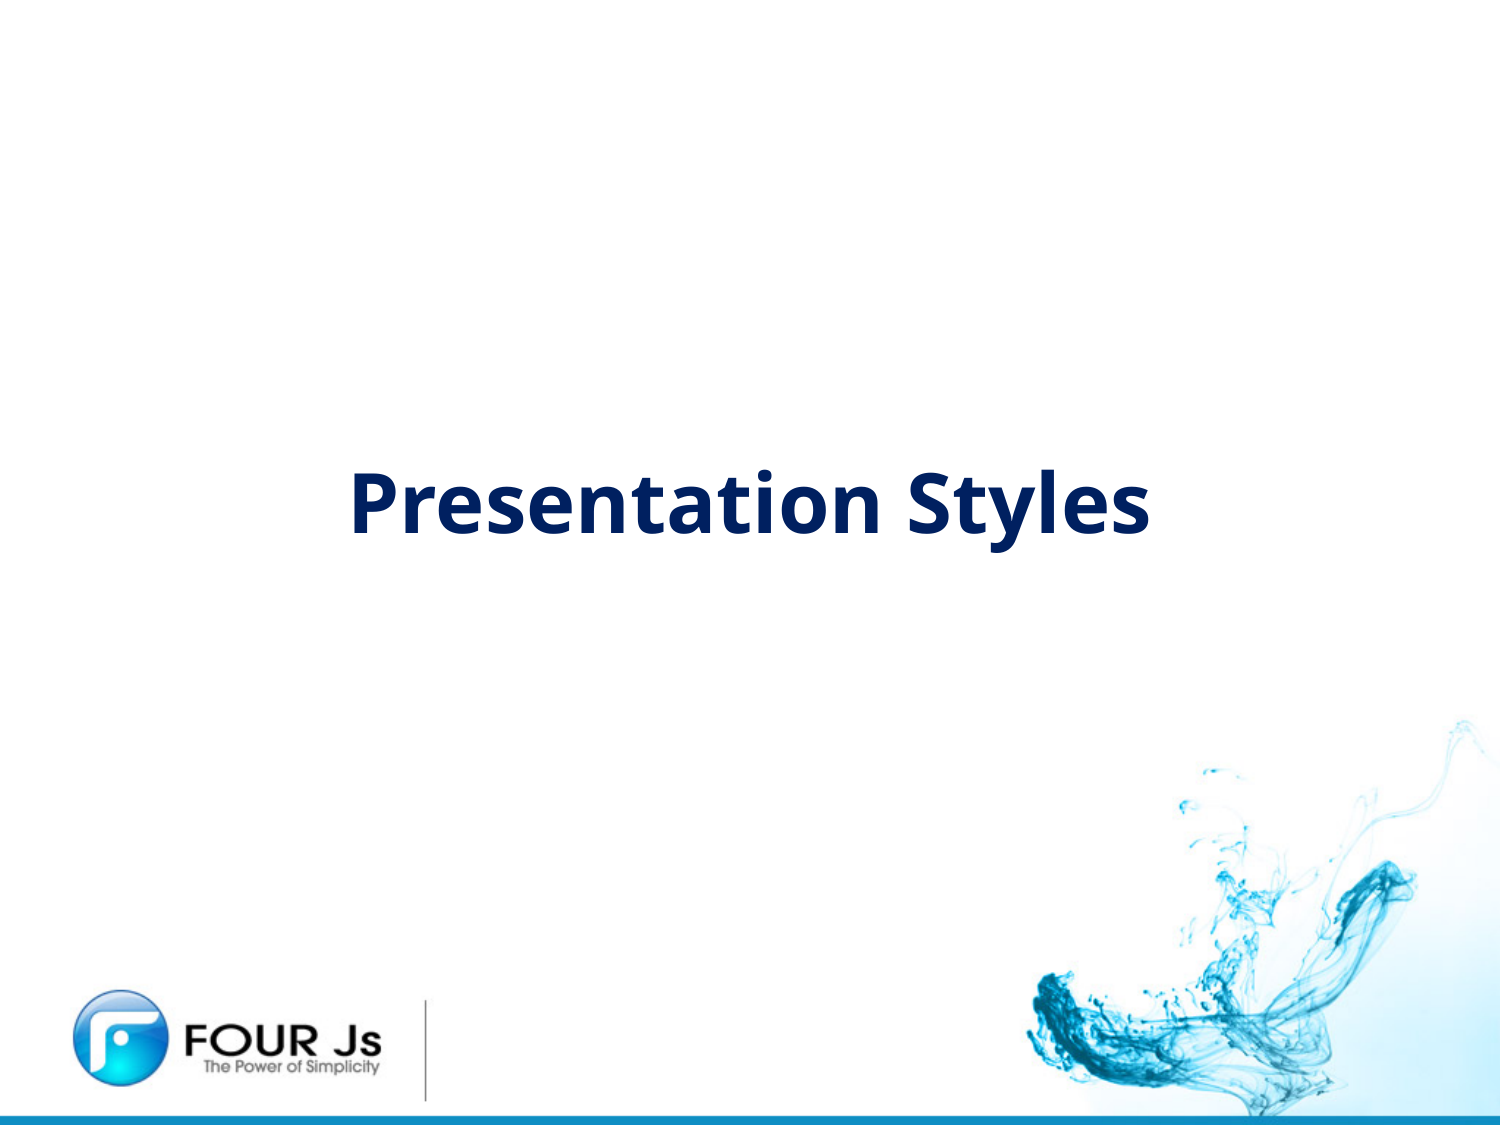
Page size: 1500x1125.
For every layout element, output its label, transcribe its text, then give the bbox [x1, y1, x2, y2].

title Presentation Styles [112, 337, 1388, 663]
picture [0, 0, 1500, 1117]
